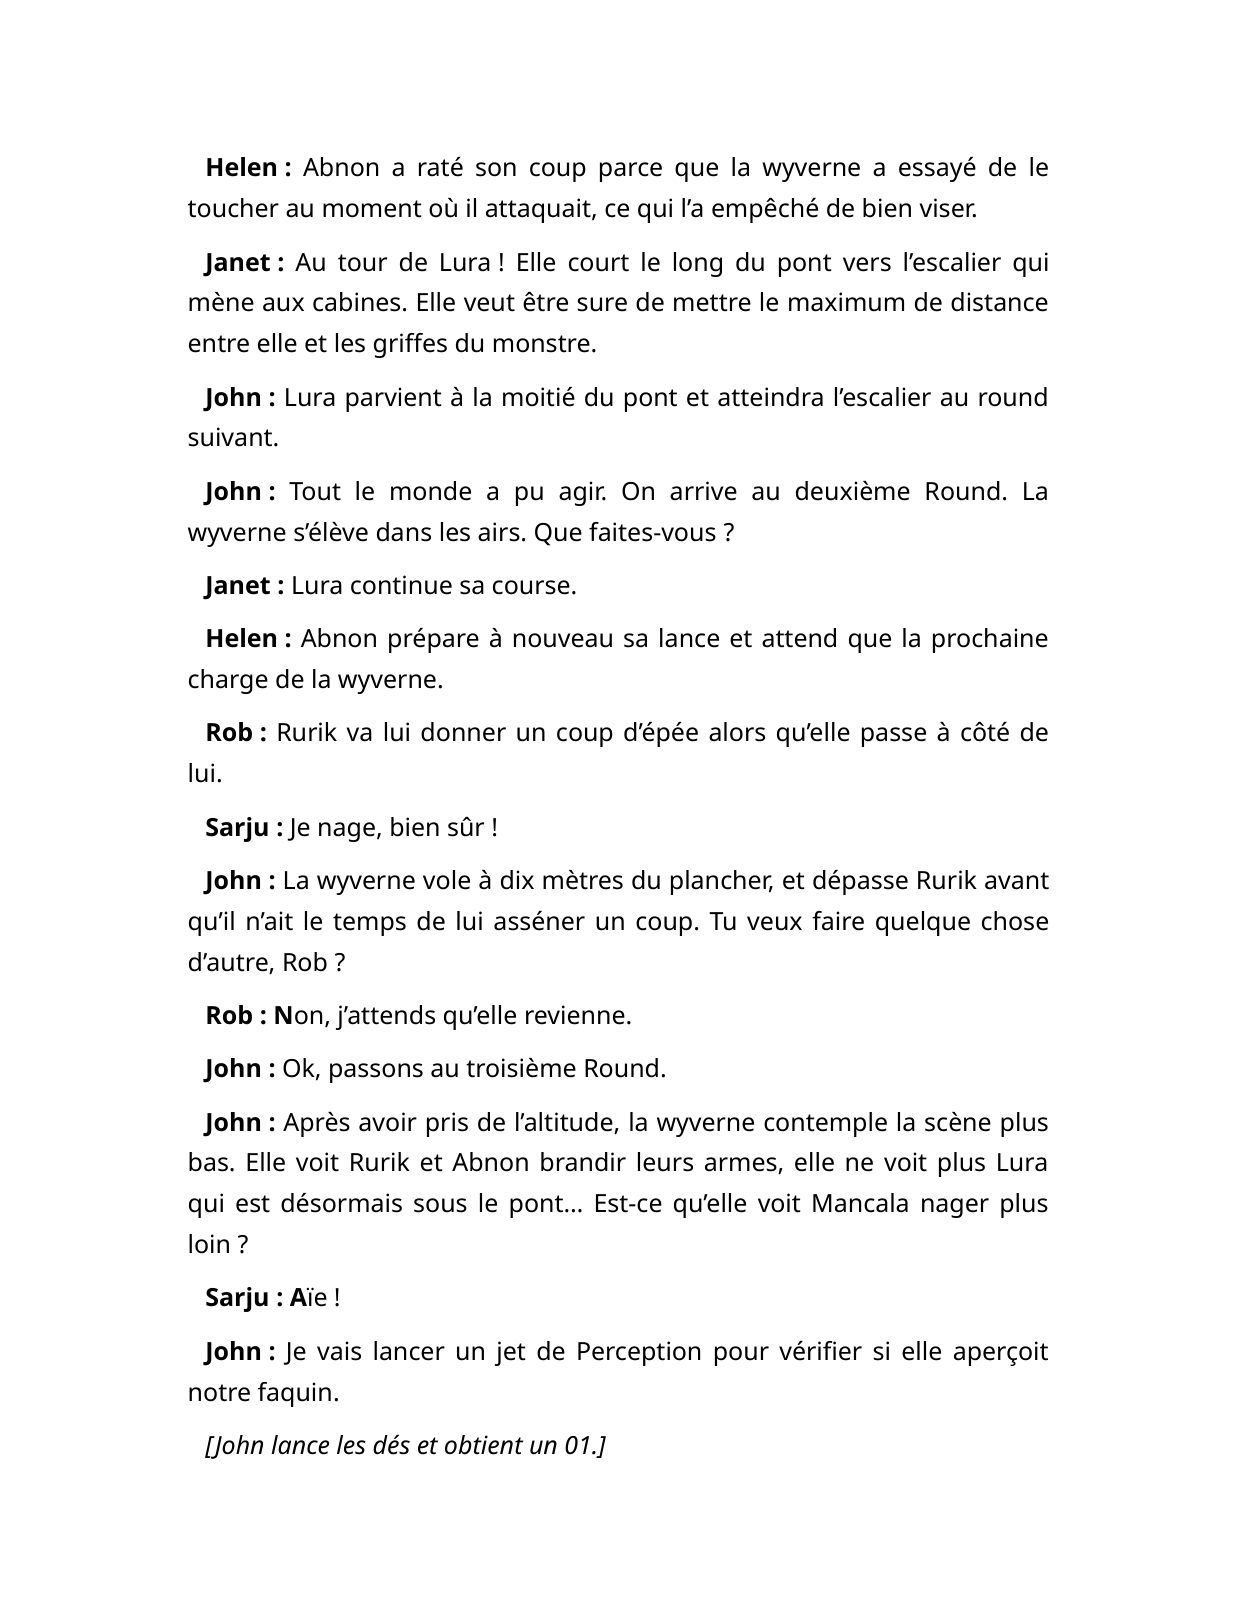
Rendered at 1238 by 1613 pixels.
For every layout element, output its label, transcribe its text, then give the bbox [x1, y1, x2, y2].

text Helen : Abnon prépare à nouveau sa lance et attend que la prochaine charge de la wyverne. [187, 621, 1050, 696]
text Janet : Au tour de Lura ! Elle court le long du pont vers l’escalier qui mène aux cabines. Elle veut être sure de mettre le maximum de distance entre elle et les griffes du monstre. [187, 244, 1050, 360]
text John : Je vais lancer un jet de Perception pour vérifier si elle aperçoit notre faquin. [187, 1333, 1050, 1408]
text John : Tout le monde a pu agir. On arrive au deuxième Round. La wyverne s’élève dans les airs. Que faites-vous ? [187, 473, 1050, 548]
text John : Ok, passons au troisième Round. [187, 1051, 1050, 1085]
text John : Après avoir pris de l’altitude, la wyverne contemple la scène plus bas. Elle voit Rurik et Abnon brandir leurs armes, elle ne voit plus Lura qui est désormais sous le pont… Est-ce qu’elle voit Mancala nager plus loin ? [187, 1104, 1050, 1261]
text Janet : Lura continue sa course. [187, 567, 1050, 602]
text Sarju : Aïe ! [187, 1280, 1050, 1314]
text Rob : Non, j’attends qu’elle revienne. [187, 997, 1050, 1032]
text [John lance les dés et obtient un 01.] [187, 1427, 1050, 1462]
text Rob : Rurik va lui donner un coup d’épée alors qu’elle passe à côté de lui. [187, 715, 1050, 790]
text Sarju : Je nage, bien sûr ! [187, 809, 1050, 843]
text John : La wyverne vole à dix mètres du plancher, et dépasse Rurik avant qu’il n’ait le temps de lui asséner un coup. Tu veux faire quelque chose d’autre, Rob ? [187, 862, 1050, 978]
text John : Lura parvient à la moitié du pont et atteindra l’escalier au round suivant. [187, 379, 1050, 454]
text Helen : Abnon a raté son coup parce que la wyverne a essayé de le toucher au moment où il attaquait, ce qui l’a empêché de bien viser. [187, 150, 1050, 225]
